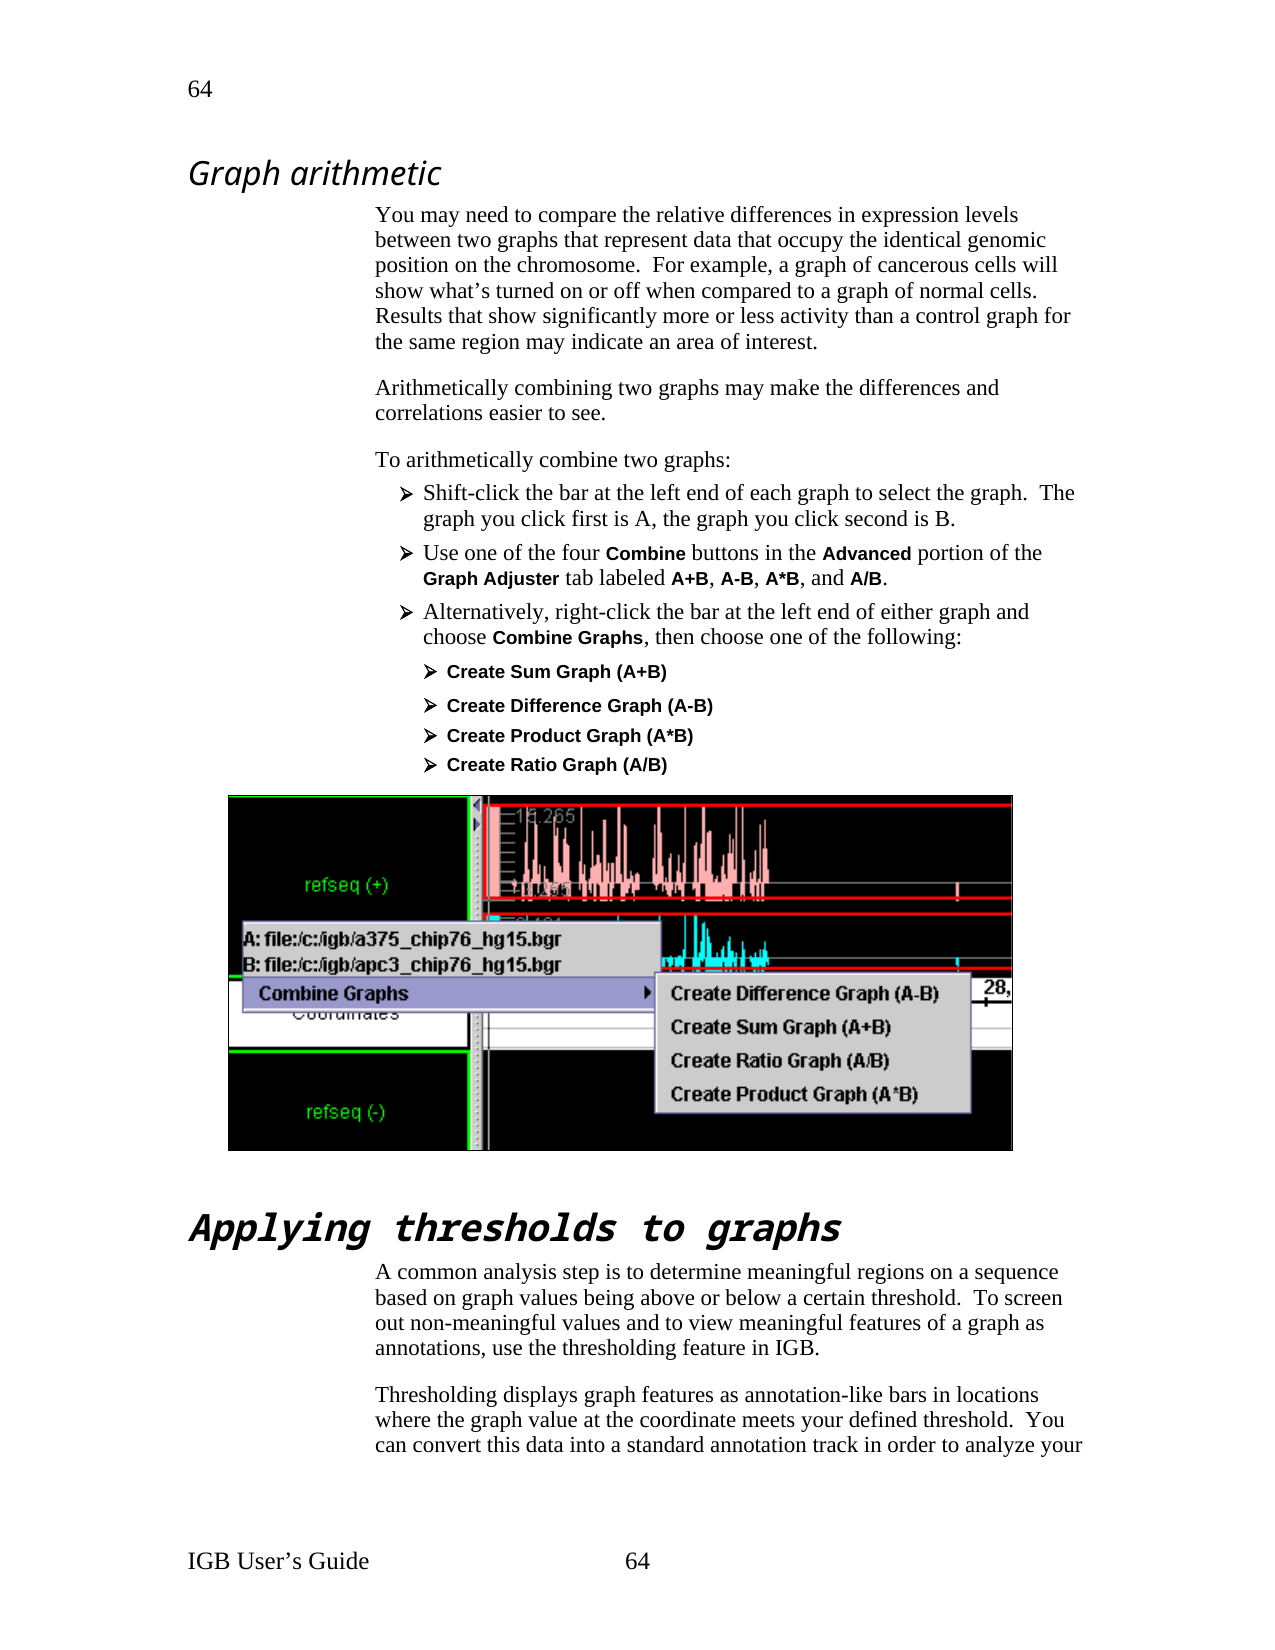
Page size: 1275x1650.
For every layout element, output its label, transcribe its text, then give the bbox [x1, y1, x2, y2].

list Create Sum Graph (A+B) [423, 658, 1087, 683]
picture [229, 796, 1012, 1150]
text Thresholding displays graph features as annotation-like bars in locations where the graph value at the coordinate meets your defined threshold. You can convert this data into a standard annotation track in order to analyze your [375, 1382, 1087, 1458]
subtitle Applying thresholds to graphs [187, 1202, 1087, 1253]
list Shift-click the bar at the left end of each graph to select the graph. The graph you click first is A, the graph you click second is B. [399, 480, 1087, 531]
list Use one of the four Combine buttons in the Advanced portion of the Graph Adjuster tab labeled A+B, A-B, A*B, and A/B. [399, 539, 1087, 590]
text To arithmetically combine two graphs: [375, 447, 1087, 472]
list Alternatively, right-click the bar at the left end of either graph and choose Combine Graphs, then choose one of the following: [399, 599, 1087, 649]
list Create Product Graph (A*B) [423, 725, 1087, 746]
text A common analysis step is to determine meaningful regions on a sequence based on graph values being above or below a certain threshold. To screen out non-meaningful values and to view meaningful features of a graph as annotations, use the thresholding feature in IGB. [375, 1259, 1087, 1361]
list Create Ratio Graph (A/B) [423, 755, 1087, 776]
text Arithmetically combining two graphs may make the differences and correlations easier to see. [375, 375, 1087, 426]
list Create Difference Graph (A-B) [423, 692, 1087, 717]
text You may need to compare the relative differences in expression levels between two graphs that represent data that occupy the identical genomic position on the chromosome. For example, a graph of cancerous cells will show what’s turned on or off when compared to a graph of normal cells. Results that show significantly more or less activity than a control graph for the same region may indicate an area of interest. [375, 202, 1087, 354]
subtitle Graph arithmetic [187, 150, 1087, 195]
